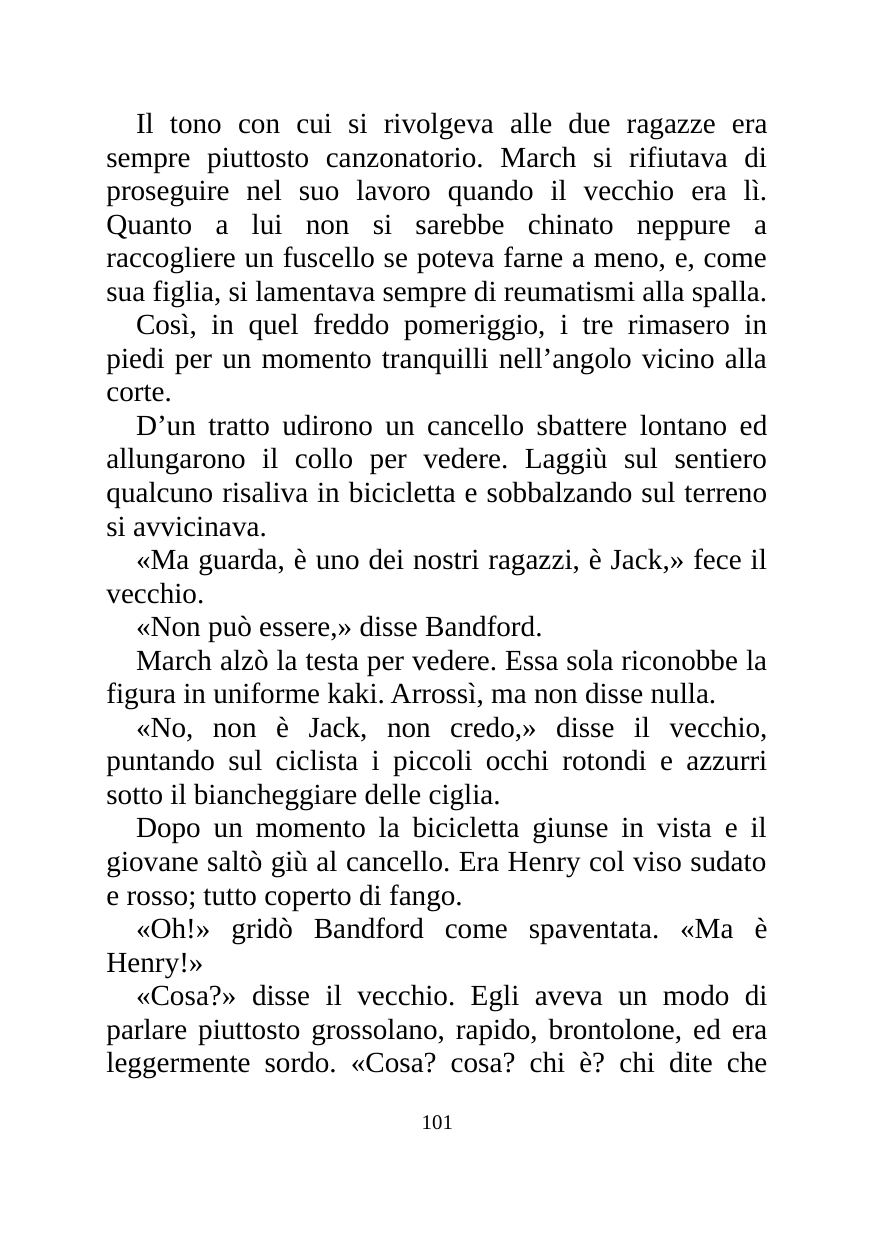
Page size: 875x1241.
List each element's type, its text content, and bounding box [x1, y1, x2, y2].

text March alzò la testa per vedere. Essa sola riconobbe la figura in uniforme kaki. Arrossì, ma non disse nulla. [106, 643, 768, 710]
text Così, in quel freddo pomeriggio, i tre rimasero in piedi per un momento tranquilli nell’angolo vicino alla corte. [106, 307, 768, 408]
text «Non può essere,» disse Bandford. [106, 609, 768, 643]
text Il tono con cui si rivolgeva alle due ragazze era sempre piuttosto canzonatorio. March si rifiutava di proseguire nel suo lavoro quando il vecchio era lì. Quanto a lui non si sarebbe chinato neppure a raccogliere un fuscello se poteva farne a meno, e, come sua figlia, si lamentava sempre di reumatismi alla spalla. [106, 106, 768, 307]
text «Oh!» gridò Bandford come spaventata. «Ma è Henry!» [106, 911, 768, 978]
text «Cosa?» disse il vecchio. Egli aveva un modo di parlare piuttosto grossolano, rapido, brontolone, ed era leggermente sordo. «Cosa? cosa? chi è? chi dite che [106, 978, 768, 1079]
text «Ma guarda, è uno dei nostri ragazzi, è Jack,» fece il vecchio. [106, 542, 768, 609]
text Dopo un momento la bicicletta giunse in vista e il giovane saltò giù al cancello. Era Henry col viso sudato e rosso; tutto coperto di fango. [106, 811, 768, 911]
text «No, non è Jack, non credo,» disse il vecchio, puntando sul ciclista i piccoli occhi rotondi e azzurri sotto il biancheggiare delle ciglia. [106, 710, 768, 811]
text D’un tratto udirono un cancello sbattere lontano ed allungarono il collo per vedere. Laggiù sul sentiero qualcuno risaliva in bicicletta e sobbalzando sul terreno si avvicinava. [106, 408, 768, 542]
